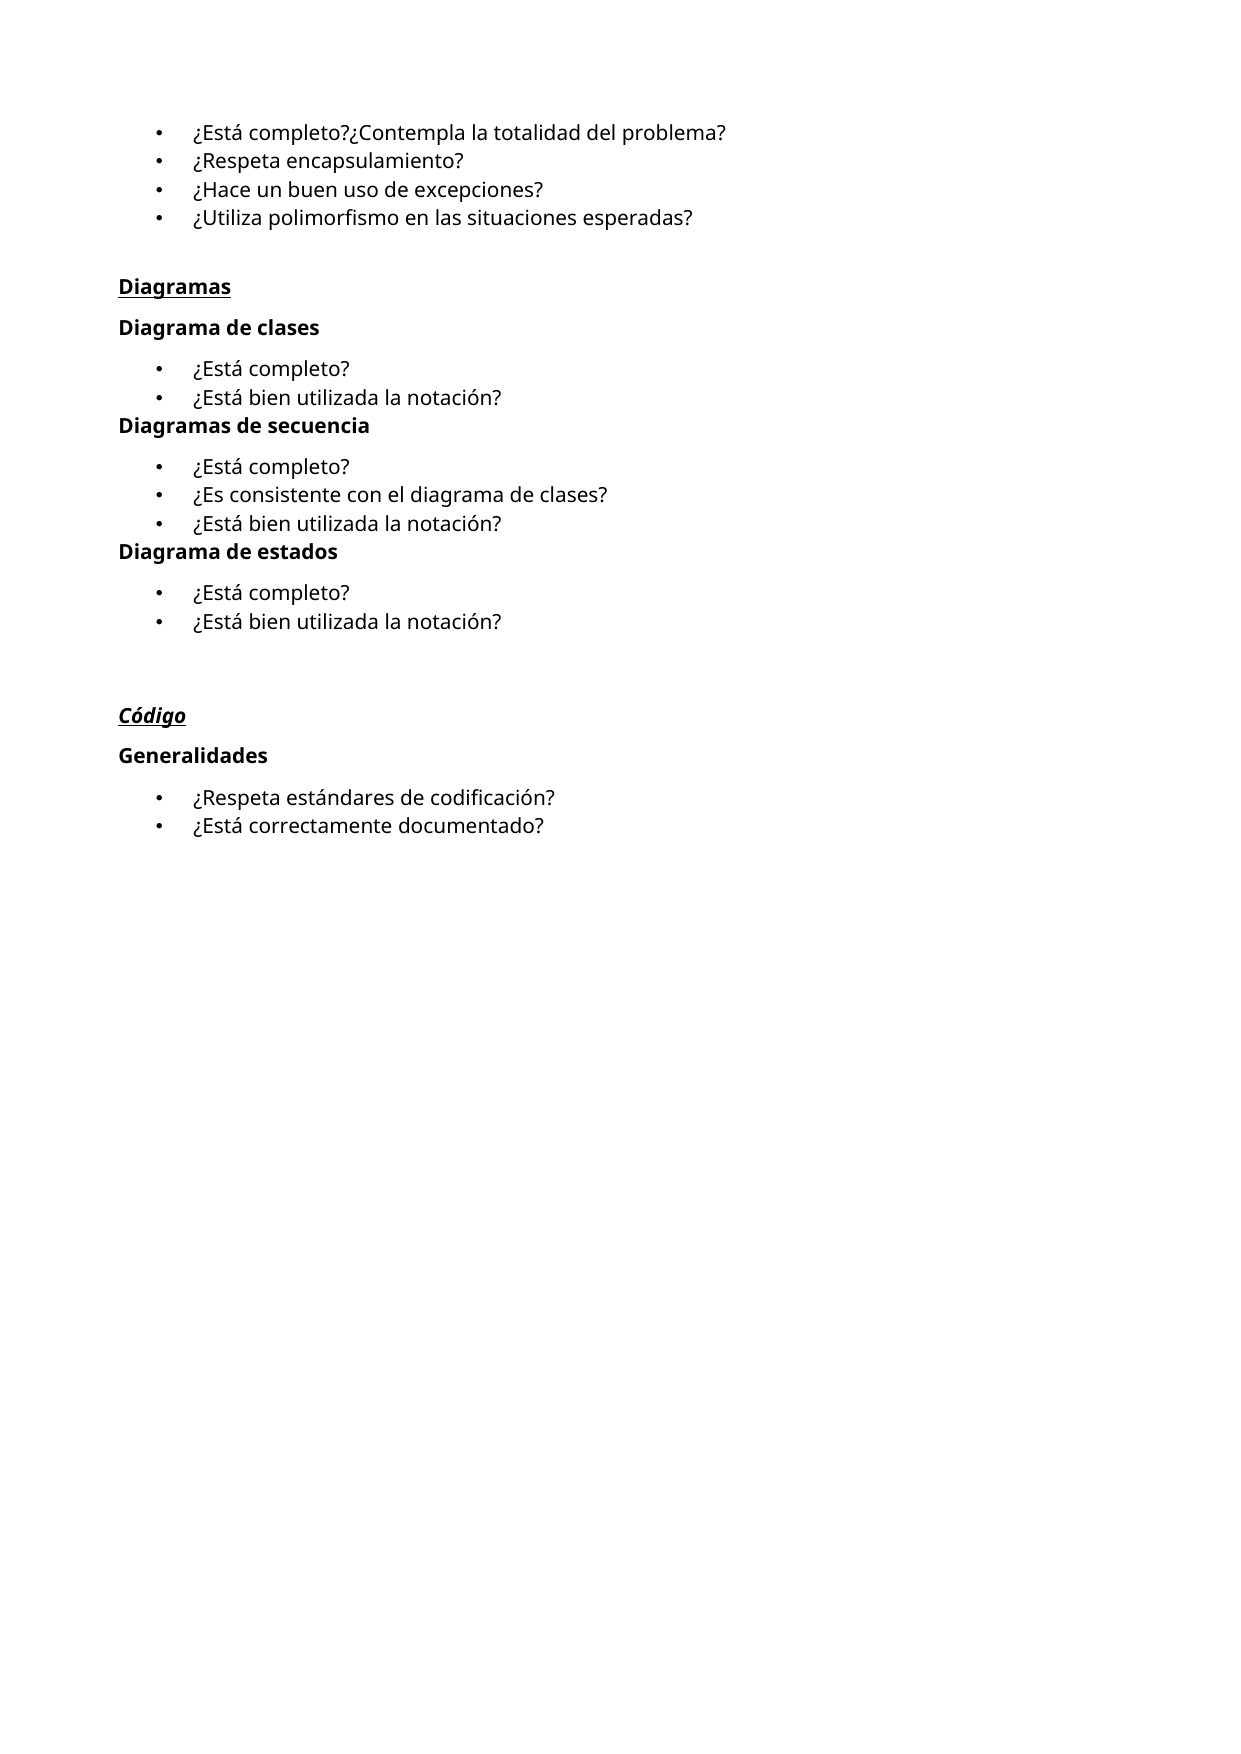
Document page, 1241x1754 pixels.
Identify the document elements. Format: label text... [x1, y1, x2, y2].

list ¿Está completo? [118, 578, 1122, 607]
list ¿Es consistente con el diagrama de clases? [118, 481, 1122, 509]
text Diagramas [118, 272, 1122, 301]
text Generalidades [118, 742, 1122, 770]
list ¿Está completo?¿Contempla la totalidad del problema? [118, 118, 1122, 147]
text Diagrama de clases [118, 313, 1122, 342]
text Diagramas de secuencia [118, 411, 1122, 439]
list ¿Está bien utilizada la notación? [118, 509, 1122, 537]
list ¿Está bien utilizada la notación? [118, 607, 1122, 635]
list ¿Está completo? [118, 354, 1122, 383]
list ¿Utiliza polimorfismo en las situaciones esperadas? [118, 203, 1122, 232]
list ¿Respeta encapsulamiento? [118, 147, 1122, 175]
list ¿Respeta estándares de codificación? [118, 783, 1122, 811]
list ¿Está correctamente documentado? [118, 811, 1122, 839]
list ¿Hace un buen uso de excepciones? [118, 175, 1122, 203]
list ¿Está completo? [118, 452, 1122, 481]
list ¿Está bien utilizada la notación? [118, 383, 1122, 411]
text Código [118, 701, 1122, 729]
text Diagrama de estados [118, 537, 1122, 566]
